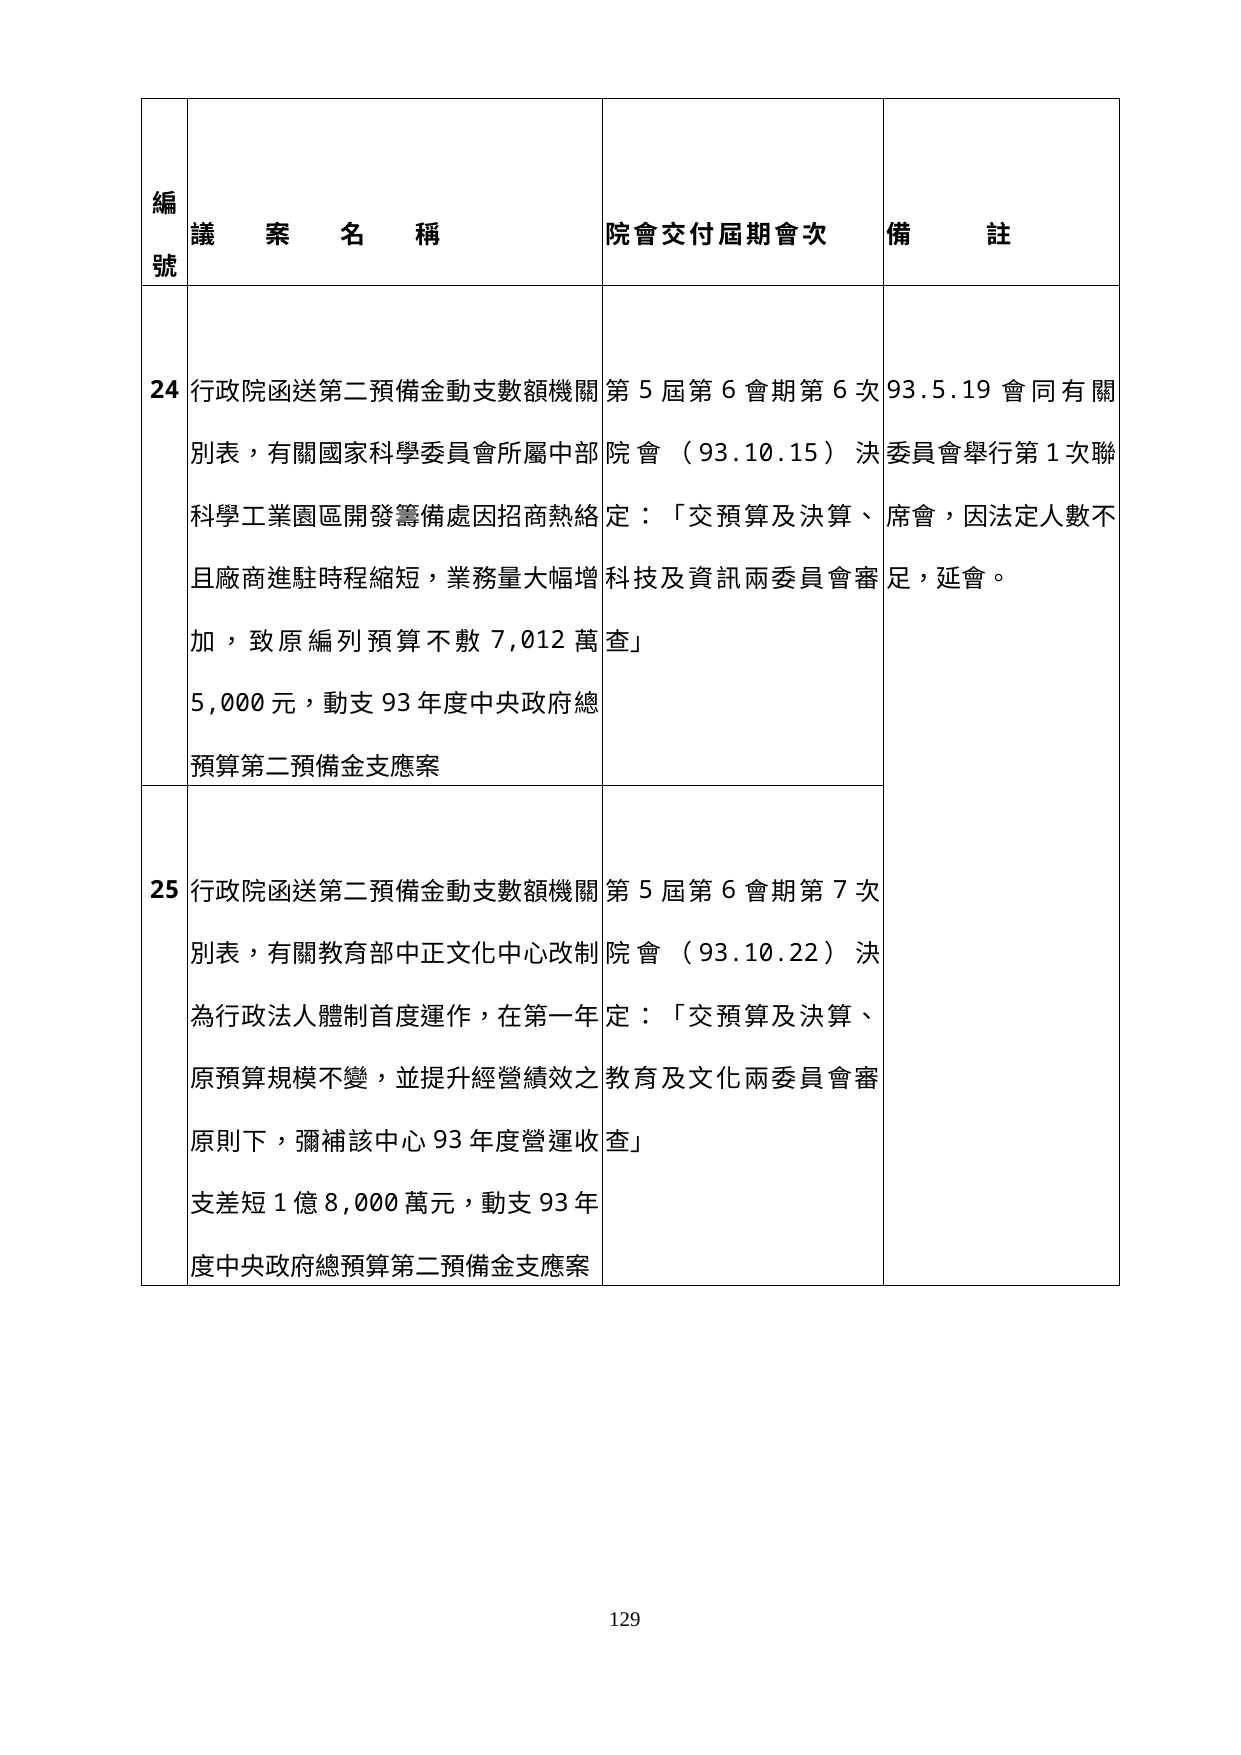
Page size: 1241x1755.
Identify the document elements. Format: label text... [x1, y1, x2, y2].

table_cell 第5屆第6會期第7次院會（93.10.22）決定：「交預算及決算、教育及文化兩委員會審查」 [603, 786, 883, 1285]
table_cell [142, 786, 187, 1285]
table_header 院會交付屆期會次 [603, 99, 883, 285]
table_header 議 案 名 稱 [188, 99, 602, 285]
table_cell 行政院函送第二預備金動支數額機關別表，有關國家科學委員會所屬中部科學工業園區開發籌備處因招商熱絡且廠商進駐時程縮短，業務量大幅增加，致原編列預算不敷7,012萬5,000元，動支93年度中央政府總預算第二預備金支應案 [188, 286, 602, 785]
table_cell 第5屆第6會期第6次院會（93.10.15）決定：「交預算及決算、科技及資訊兩委員會審查」 [603, 286, 883, 785]
table_header 編號 [142, 99, 187, 285]
table_cell [142, 286, 187, 785]
table_cell 93.5.19會同有關委員會舉行第1次聯席會，因法定人數不足，延會。 [884, 286, 1119, 1285]
table_cell 行政院函送第二預備金動支數額機關別表，有關教育部中正文化中心改制為行政法人體制首度運作，在第一年原預算規模不變，並提升經營績效之原則下，彌補該中心93年度營運收支差短1億8,000萬元，動支93年度中央政府總預算第二預備金支應案 [188, 786, 602, 1285]
table_header 備 註 [884, 99, 1119, 285]
